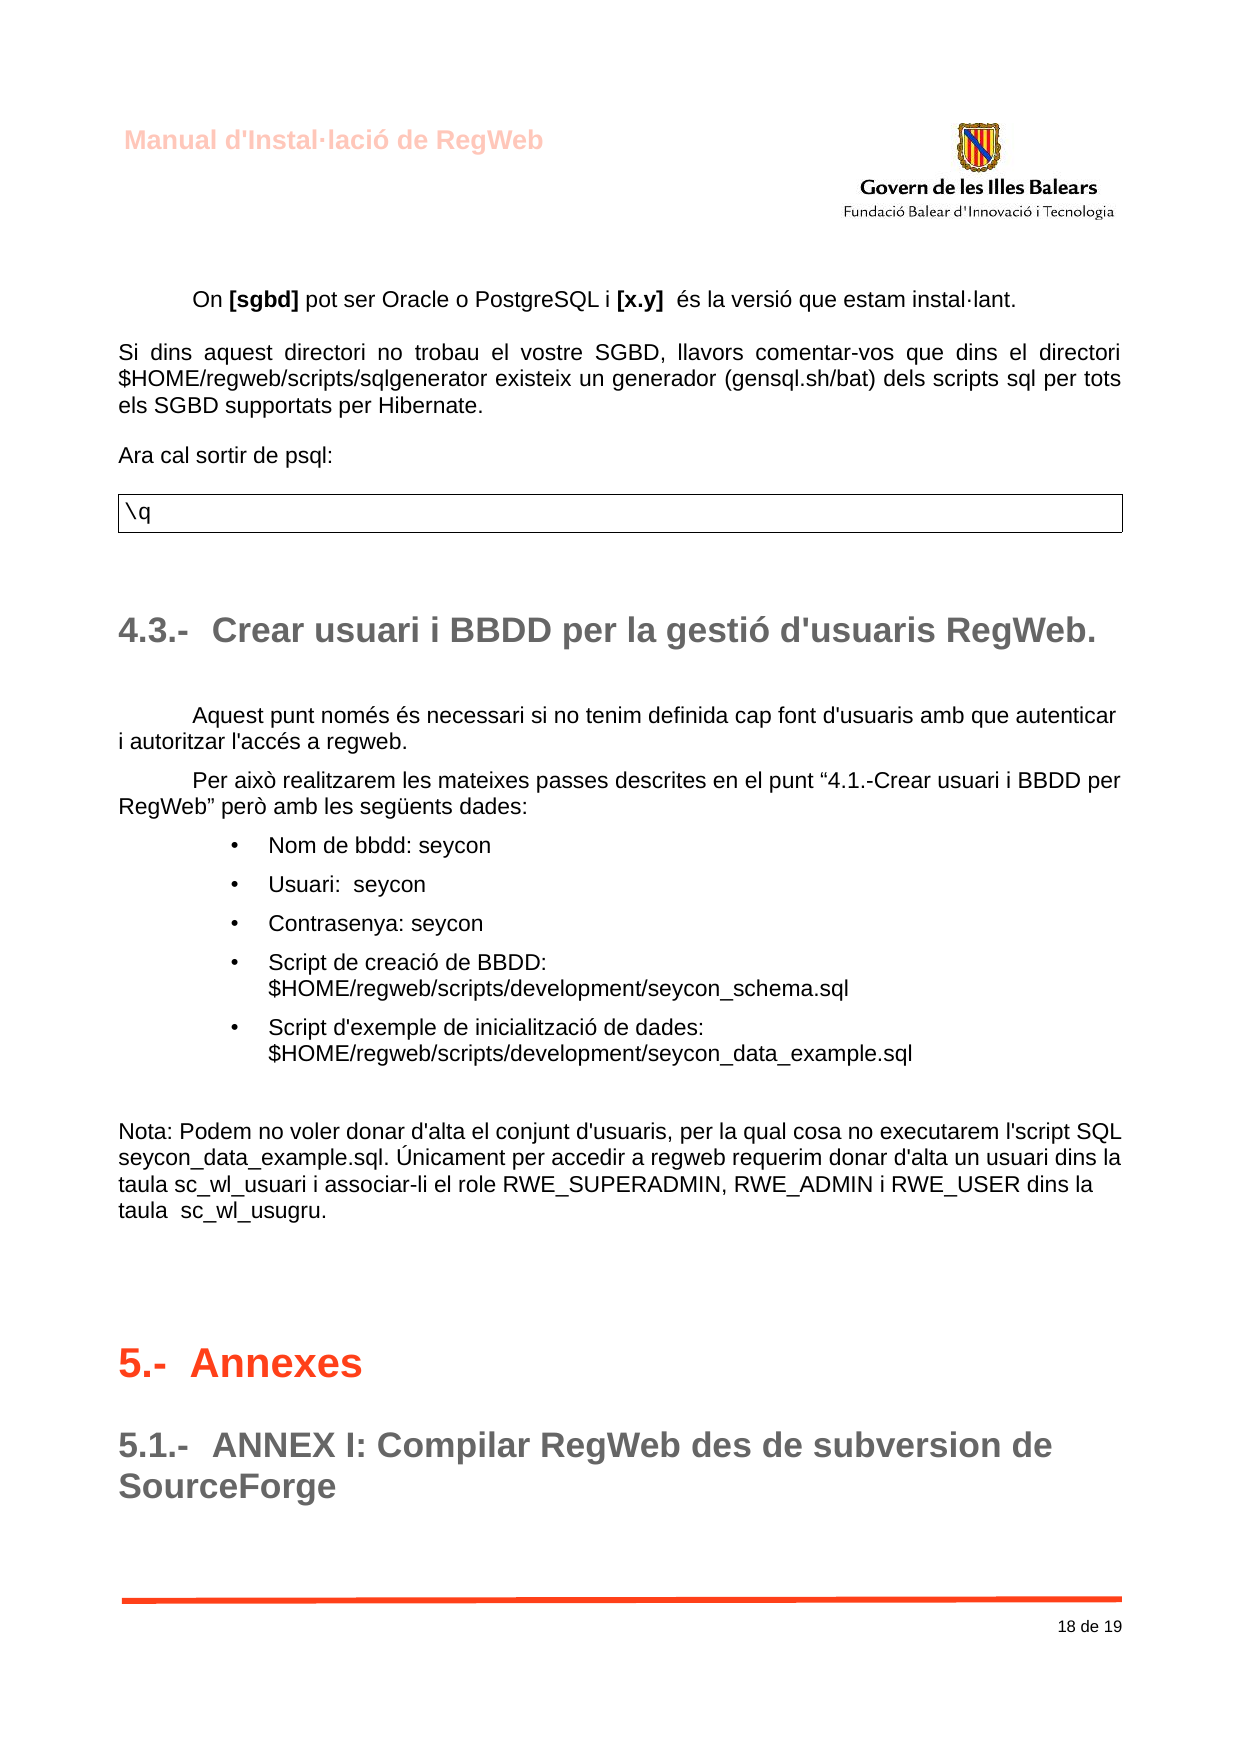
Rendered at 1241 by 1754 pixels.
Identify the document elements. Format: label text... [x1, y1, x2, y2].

text Nota: Podem no voler donar d'alta el conjunt d'usuaris, per la qual cosa no executarem l'script SQL seycon_data_example.sql. Únicament per accedir a regweb requerim donar d'alta un usuari dins la taula sc_wl_usuari i associar-li el role RWE_SUPERADMIN, RWE_ADMIN i RWE_USER dins la taula sc_wl_usugru. [118, 1118, 1122, 1223]
list Nom de bbdd: seycon [231, 832, 1122, 858]
text Per això realitzarem les mateixes passes descrites en el punt “4.1.-Crear usuari i BBDD per RegWeb” però amb les següents dades: [118, 767, 1122, 820]
table_header \q [119, 495, 1122, 532]
text Ara cal sortir de psql: [118, 442, 1122, 468]
subtitle ANNEX I: Compilar RegWeb des de subversion de SourceForge [118, 1424, 1122, 1506]
list Script d'exemple de inicialització de dades: $HOME/regweb/scripts/development/seycon_data_example.sql [231, 1014, 1122, 1067]
text Si dins aquest directori no trobau el vostre SGBD, llavors comentar-vos que dins el directori $HOME/regweb/scripts/sqlgenerator existeix un generador (gensql.sh/bat) dels scripts sql per tots els SGBD supportats per Hibernate. [118, 339, 1122, 418]
list Script de creació de BBDD: $HOME/regweb/scripts/development/seycon_schema.sql [231, 949, 1122, 1001]
list Usuari: seycon [231, 871, 1122, 897]
text Aquest punt només és necessari si no tenim definida cap font d'usuaris amb que autenticar i autoritzar l'accés a regweb. [118, 702, 1122, 754]
list Contrasenya: seycon [231, 910, 1122, 936]
text On [sgbd] pot ser Oracle o PostgreSQL i [x.y] és la versió que estam instal·lant. [118, 286, 1122, 313]
subtitle Crear usuari i BBDD per la gestió d'usuaris RegWeb. [118, 610, 1122, 650]
picture [840, 123, 1117, 220]
subtitle Annexes [118, 1339, 1122, 1387]
